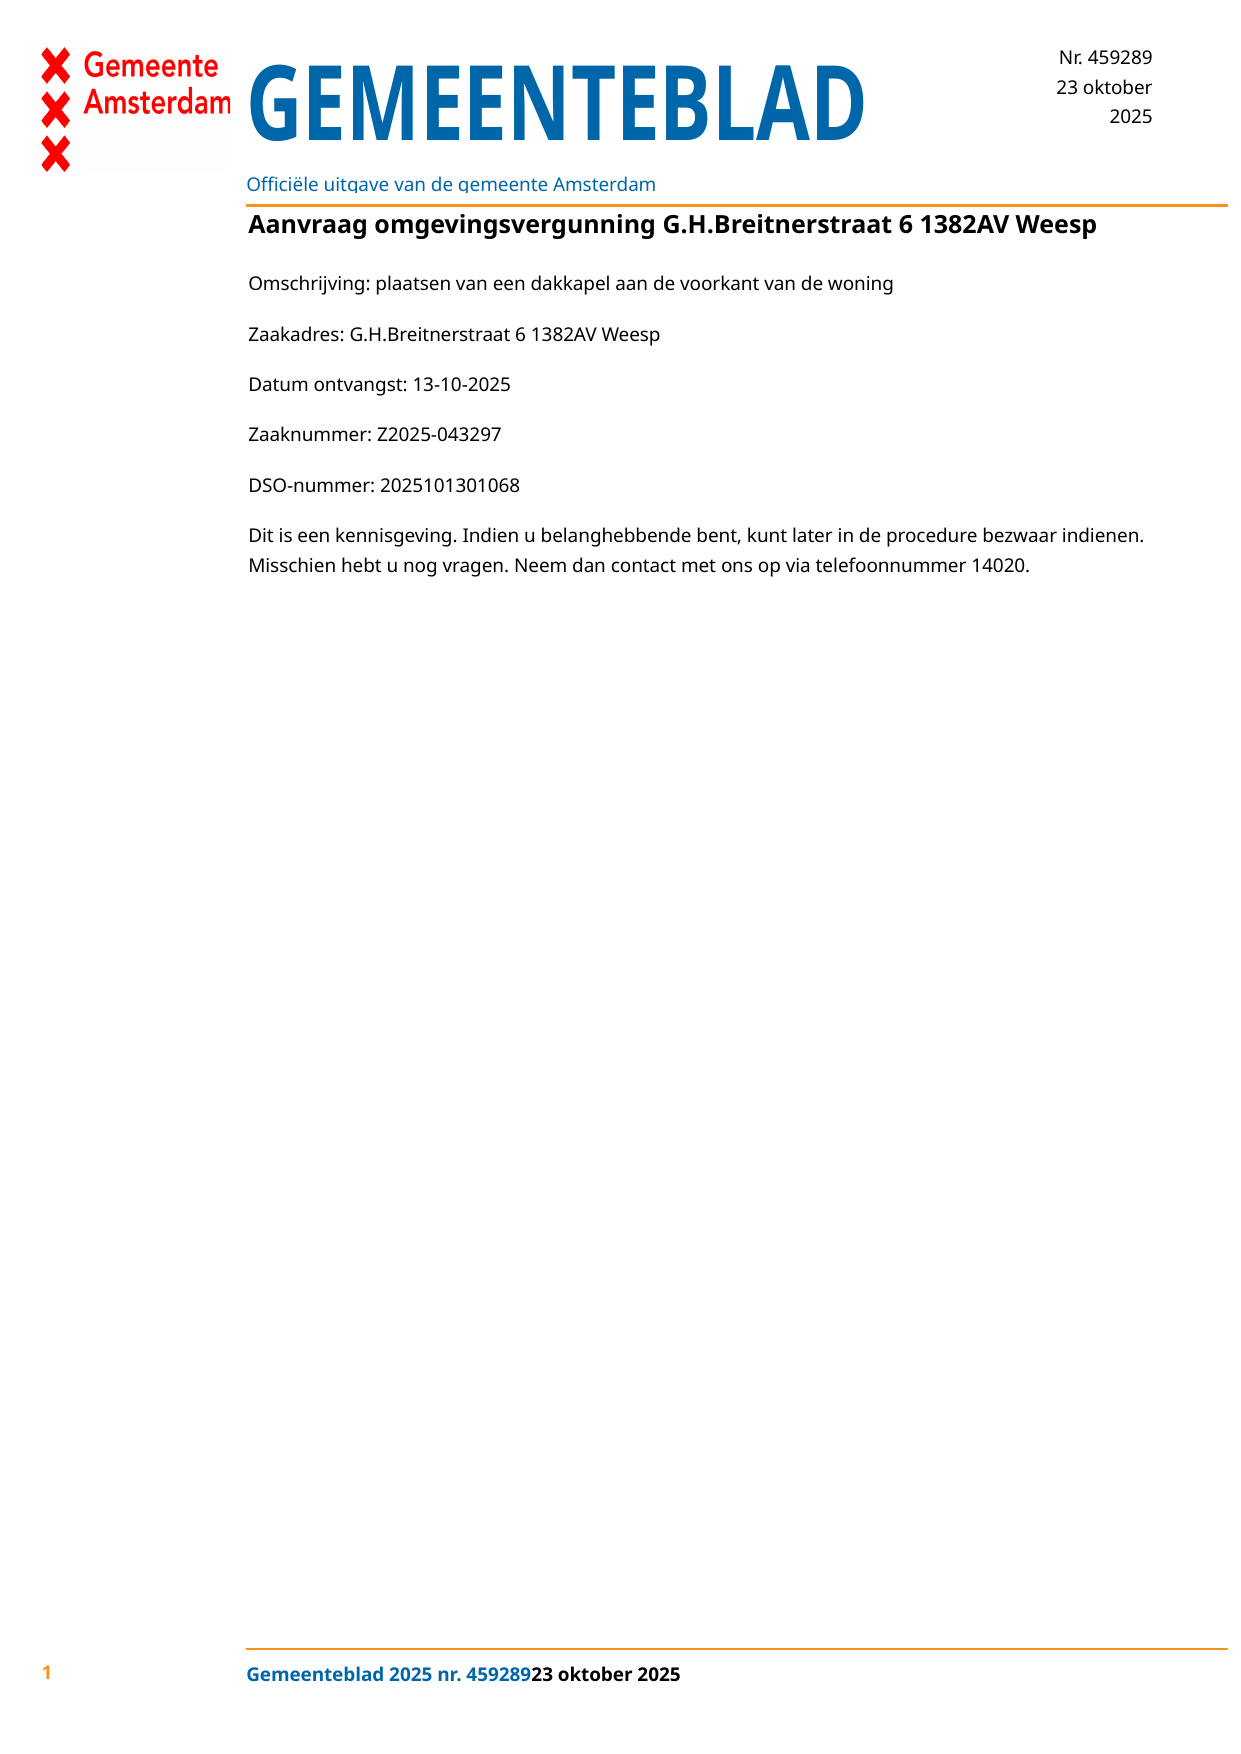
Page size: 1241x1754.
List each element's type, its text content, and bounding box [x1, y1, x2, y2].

text Dit is een kennisgeving. Indien u belanghebbende bent, kunt later in de procedure bezwaar indienen. Misschien hebt u nog vragen. Neem dan contact met ons op via telefoonnummer 14020. [248, 522, 1152, 578]
text Omschrijving: plaatsen van een dakkapel aan de voorkant van de woning [248, 270, 1152, 296]
picture [41, 47, 231, 172]
text Zaaknummer: Z2025-043297 [248, 422, 1152, 447]
text Zaakadres: G.H.Breitnerstraat 6 1382AV Weesp [248, 321, 1152, 346]
text Aanvraag omgevingsvergunning G.H.Breitnerstraat 6 1382AV Weesp [248, 207, 1152, 241]
text DSO-nummer: 2025101301068 [248, 472, 1152, 498]
text Datum ontvangst: 13-10-2025 [248, 371, 1152, 397]
